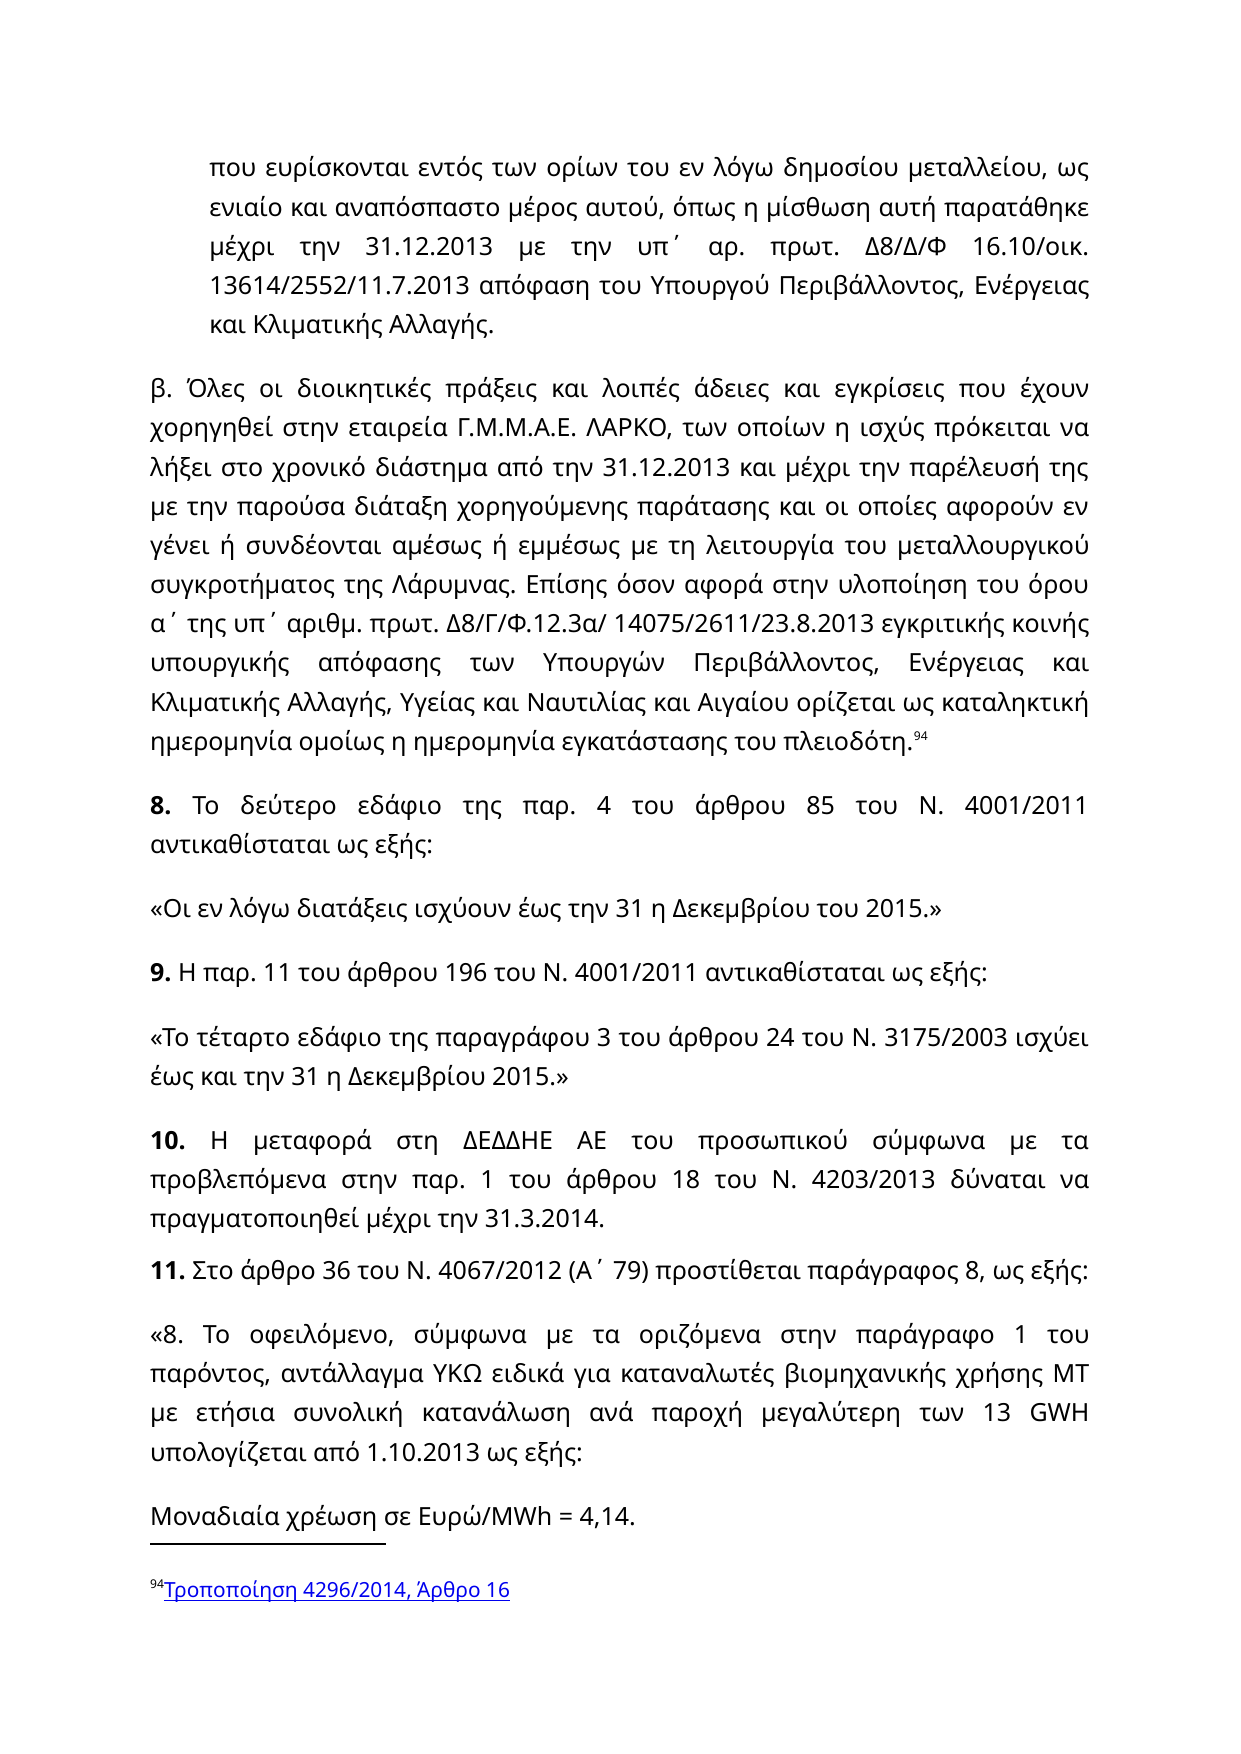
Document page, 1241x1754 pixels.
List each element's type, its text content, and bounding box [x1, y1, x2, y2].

text 9. Η παρ. 11 του άρθρου 196 του Ν. 4001/2011 αντικαθίσταται ως εξής: [150, 955, 1090, 989]
text «8. Το οφειλόμενο, σύμφωνα με τα οριζόμενα στην παράγραφο 1 του παρόντος, αντάλλαγμα ΥΚΩ ειδικά για καταναλωτές βιομηχανικής χρήσης ΜΤ με ετήσια συνολική κατανάλωση ανά παροχή μεγαλύτερη των 13 GWH υπολογίζεται από 1.10.2013 ως εξής: [150, 1317, 1090, 1468]
text «Το τέταρτο εδάφιο της παραγράφου 3 του άρθρου 24 του Ν. 3175/2003 ισχύει έως και την 31 η Δεκεμβρίου 2015.» [150, 1019, 1090, 1092]
text 8. Το δεύτερο εδάφιο της παρ. 4 του άρθρου 85 του Ν. 4001/2011 αντικαθίσταται ως εξής: [150, 787, 1090, 861]
text 10. Η μεταφορά στη ΔΕΔΔΗΕ ΑΕ του προσωπικού σύμφωνα με τα προβλεπόμενα στην παρ. 1 του άρθρου 18 του Ν. 4203/2013 δύναται να πραγματοποιηθεί μέχρι την 31.3.2014. [150, 1122, 1090, 1235]
text β. Όλες οι διοικητικές πράξεις και λοιπές άδειες και εγκρίσεις που έχουν χορηγηθεί στην εταιρεία Γ.Μ.Μ.Α.Ε. ΛΑΡΚΟ, των οποίων η ισχύς πρόκειται να λήξει στο χρονικό διάστημα από την 31.12.2013 και μέχρι την παρέλευσή της με την παρούσα διάταξη χορηγούμενης παράτασης και οι οποίες αφορούν εν γένει ή συνδέονται αμέσως ή εμμέσως με τη λειτουργία του μεταλλουργικού συγκροτήματος της Λάρυμνας. Επίσης όσον αφορά στην υλοποίηση του όρου α΄ της υπ΄ αριθμ. πρωτ. Δ8/Γ/Φ.12.3α/ 14075/2611/23.8.2013 εγκριτικής κοινής υπουργικής απόφασης των Υπουργών Περιβάλλοντος, Ενέργειας και Κλιματικής Αλλαγής, Υγείας και Ναυτιλίας και Αιγαίου ορίζεται ως καταληκτική ημερομηνία ομοίως η ημερομηνία εγκατάστασης του πλειοδότη. [150, 371, 1090, 757]
text Μοναδιαία χρέωση σε Ευρώ/MWh = 4,14. [150, 1498, 1090, 1532]
list που ευρίσκονται εντός των ορίων του εν λόγω δημοσίου μεταλλείου, ως ενιαίο και αναπόσπαστο μέρος αυτού, όπως η μίσθωση αυτή παρατάθηκε μέχρι την 31.12.2013 με την υπ΄ αρ. πρωτ. Δ8/Δ/Φ 16.10/οικ. 13614/2552/11.7.2013 απόφαση του Υπουργού Περιβάλλοντος, Ενέργειας και Κλιματικής Αλλαγής. [150, 150, 1090, 341]
text «Οι εν λόγω διατάξεις ισχύουν έως την 31 η Δεκεμβρίου του 2015.» [150, 891, 1090, 925]
text 11. Στο άρθρο 36 του Ν. 4067/2012 (Α΄ 79) προστίθεται παράγραφος 8, ως εξής: [150, 1252, 1090, 1287]
text Τροποποίηση 4296/2014, Άρθρο 16 [150, 1576, 1090, 1604]
